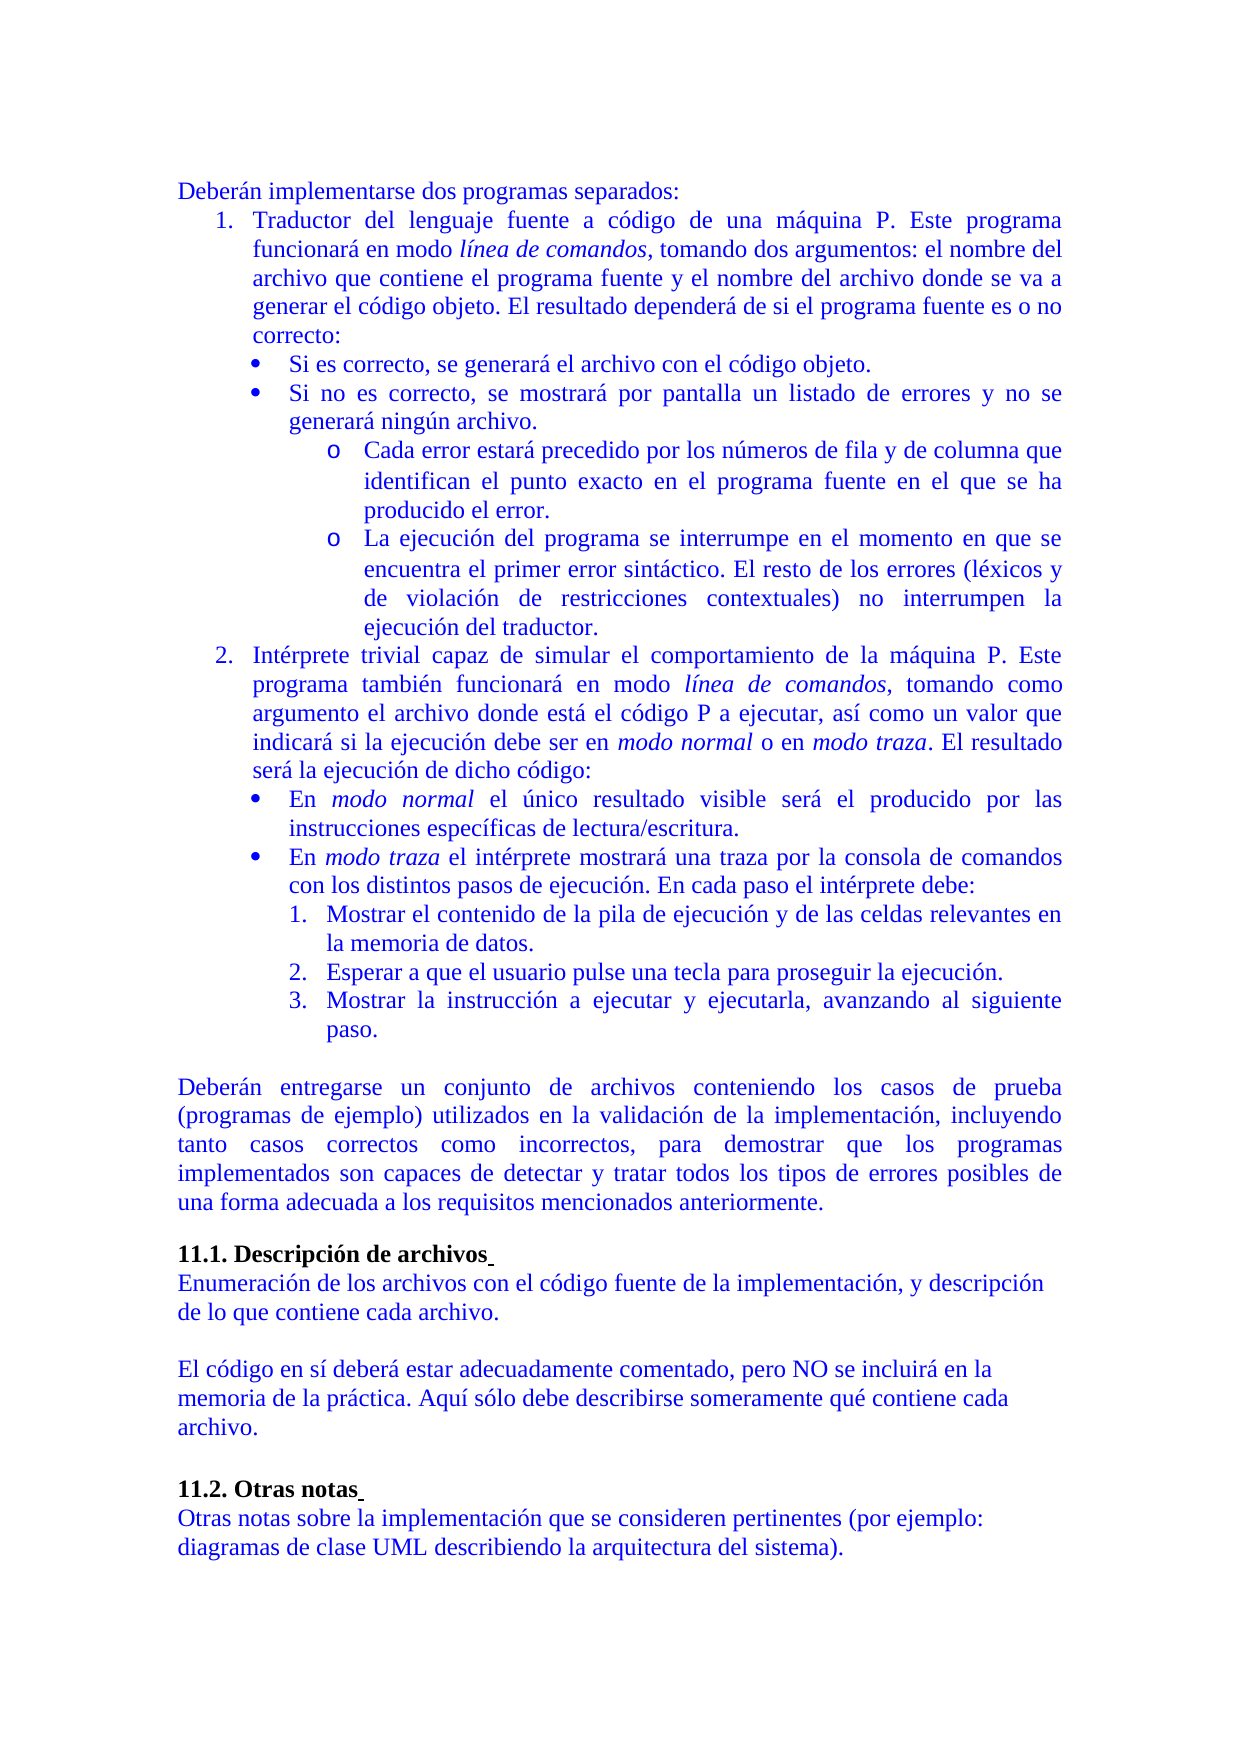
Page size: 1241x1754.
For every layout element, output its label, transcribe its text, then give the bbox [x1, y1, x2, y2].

list Mostrar la instrucción a ejecutar y ejecutarla, avanzando al siguiente paso. [288, 986, 1063, 1043]
text El código en sí deberá estar adecuadamente comentado, pero NO se incluirá en la memoria de la práctica. Aquí sólo debe describirse someramente qué contiene cada archivo. [177, 1354, 1063, 1441]
text 11.1. Descripción de archivos [177, 1239, 1063, 1268]
list Mostrar el contenido de la pila de ejecución y de las celdas relevantes en la memoria de datos. [288, 899, 1063, 957]
text Deberán entregarse un conjunto de archivos conteniendo los casos de prueba (programas de ejemplo) utilizados en la validación de la implementación, incluyendo tanto casos correctos como incorrectos, para demostrar que los programas implementados son capaces de detectar y tratar todos los tipos de errores posibles de una forma adecuada a los requisitos mencionados anteriormente. [177, 1072, 1063, 1216]
list Intérprete trivial capaz de simular el comportamiento de la máquina P. Este programa también funcionará en modo línea de comandos, tomando como argumento el archivo donde está el código P a ejecutar, así como un valor que indicará si la ejecución debe ser en modo normal o en modo traza. El resultado será la ejecución de dicho código: [215, 641, 1063, 784]
list Esperar a que el usuario pulse una tecla para proseguir la ejecución. [288, 957, 1063, 986]
list En modo normal el único resultado visible será el producido por las instrucciones específicas de lectura/escritura. [251, 784, 1063, 842]
list La ejecución del programa se interrumpe en el momento en que se encuentra el primer error sintáctico. El resto de los errores (léxicos y de violación de restricciones contextuales) no interrumpen la ejecución del traductor. [326, 523, 1063, 641]
text Otras notas sobre la implementación que se consideren pertinentes (por ejemplo: diagramas de clase UML describiendo la arquitectura del sistema). [177, 1503, 1063, 1561]
list En modo traza el intérprete mostrará una traza por la consola de comandos con los distintos pasos de ejecución. En cada paso el intérprete debe: [251, 842, 1063, 899]
list Traductor del lenguaje fuente a código de una máquina P. Este programa funcionará en modo línea de comandos, tomando dos argumentos: el nombre del archivo que contiene el programa fuente y el nombre del archivo donde se va a generar el código objeto. El resultado dependerá de si el programa fuente es o no correcto: [215, 205, 1063, 349]
list Si es correcto, se generará el archivo con el código objeto. [251, 349, 1063, 378]
text Enumeración de los archivos con el código fuente de la implementación, y descripción de lo que contiene cada archivo. [177, 1268, 1063, 1326]
text Deberán implementarse dos programas separados: [177, 176, 1063, 205]
text 11.2. Otras notas [177, 1474, 1063, 1503]
list Si no es correcto, se mostrará por pantalla un listado de errores y no se generará ningún archivo. [251, 378, 1063, 435]
list Cada error estará precedido por los números de fila y de columna que identifican el punto exacto en el programa fuente en el que se ha producido el error. [326, 435, 1063, 523]
